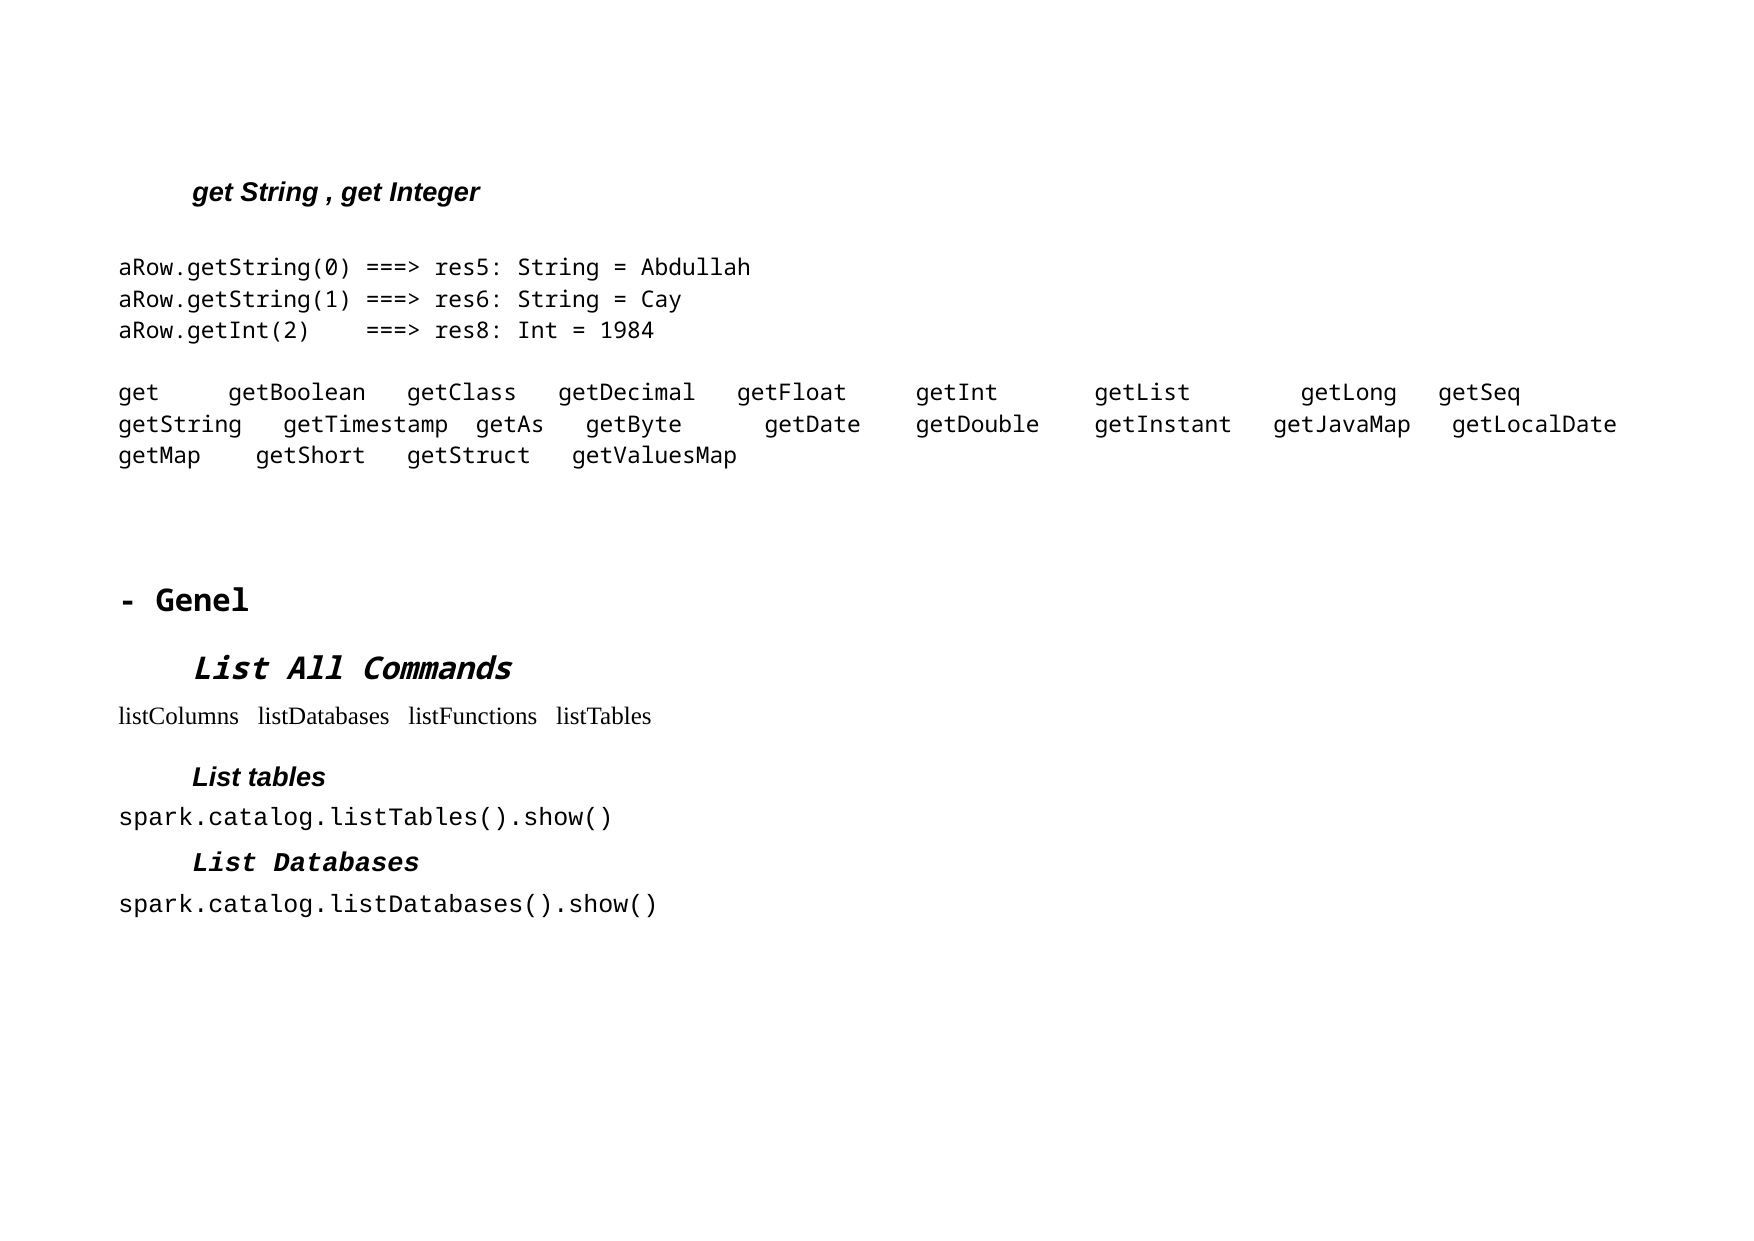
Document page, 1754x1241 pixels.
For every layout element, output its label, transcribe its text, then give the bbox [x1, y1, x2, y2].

text spark.catalog.listDatabases().show() [118, 892, 1636, 920]
subtitle List tables [118, 761, 1636, 792]
subtitle - Genel [118, 578, 1636, 621]
subtitle get String , get Integer [118, 176, 1636, 208]
text aRow.getString(0) ===> res5: String = Abdullah [118, 251, 1636, 283]
text spark.catalog.listTables().show() [118, 805, 1636, 833]
text aRow.getString(1) ===> res6: String = Cay [118, 283, 1636, 314]
text listColumns listDatabases listFunctions listTables [118, 701, 1636, 730]
subtitle List Databases [118, 846, 1636, 879]
text aRow.getInt(2) ===> res8: Int = 1984 [118, 314, 1636, 345]
text get getBoolean getClass getDecimal getFloat getInt getList getLong getSeq getString getTimestamp getAs getByte getDate getDouble getInstant getJavaMap getLocalDate getMap getShort getStruct getValuesMap [118, 376, 1636, 470]
subtitle List All Commands [118, 646, 1636, 689]
